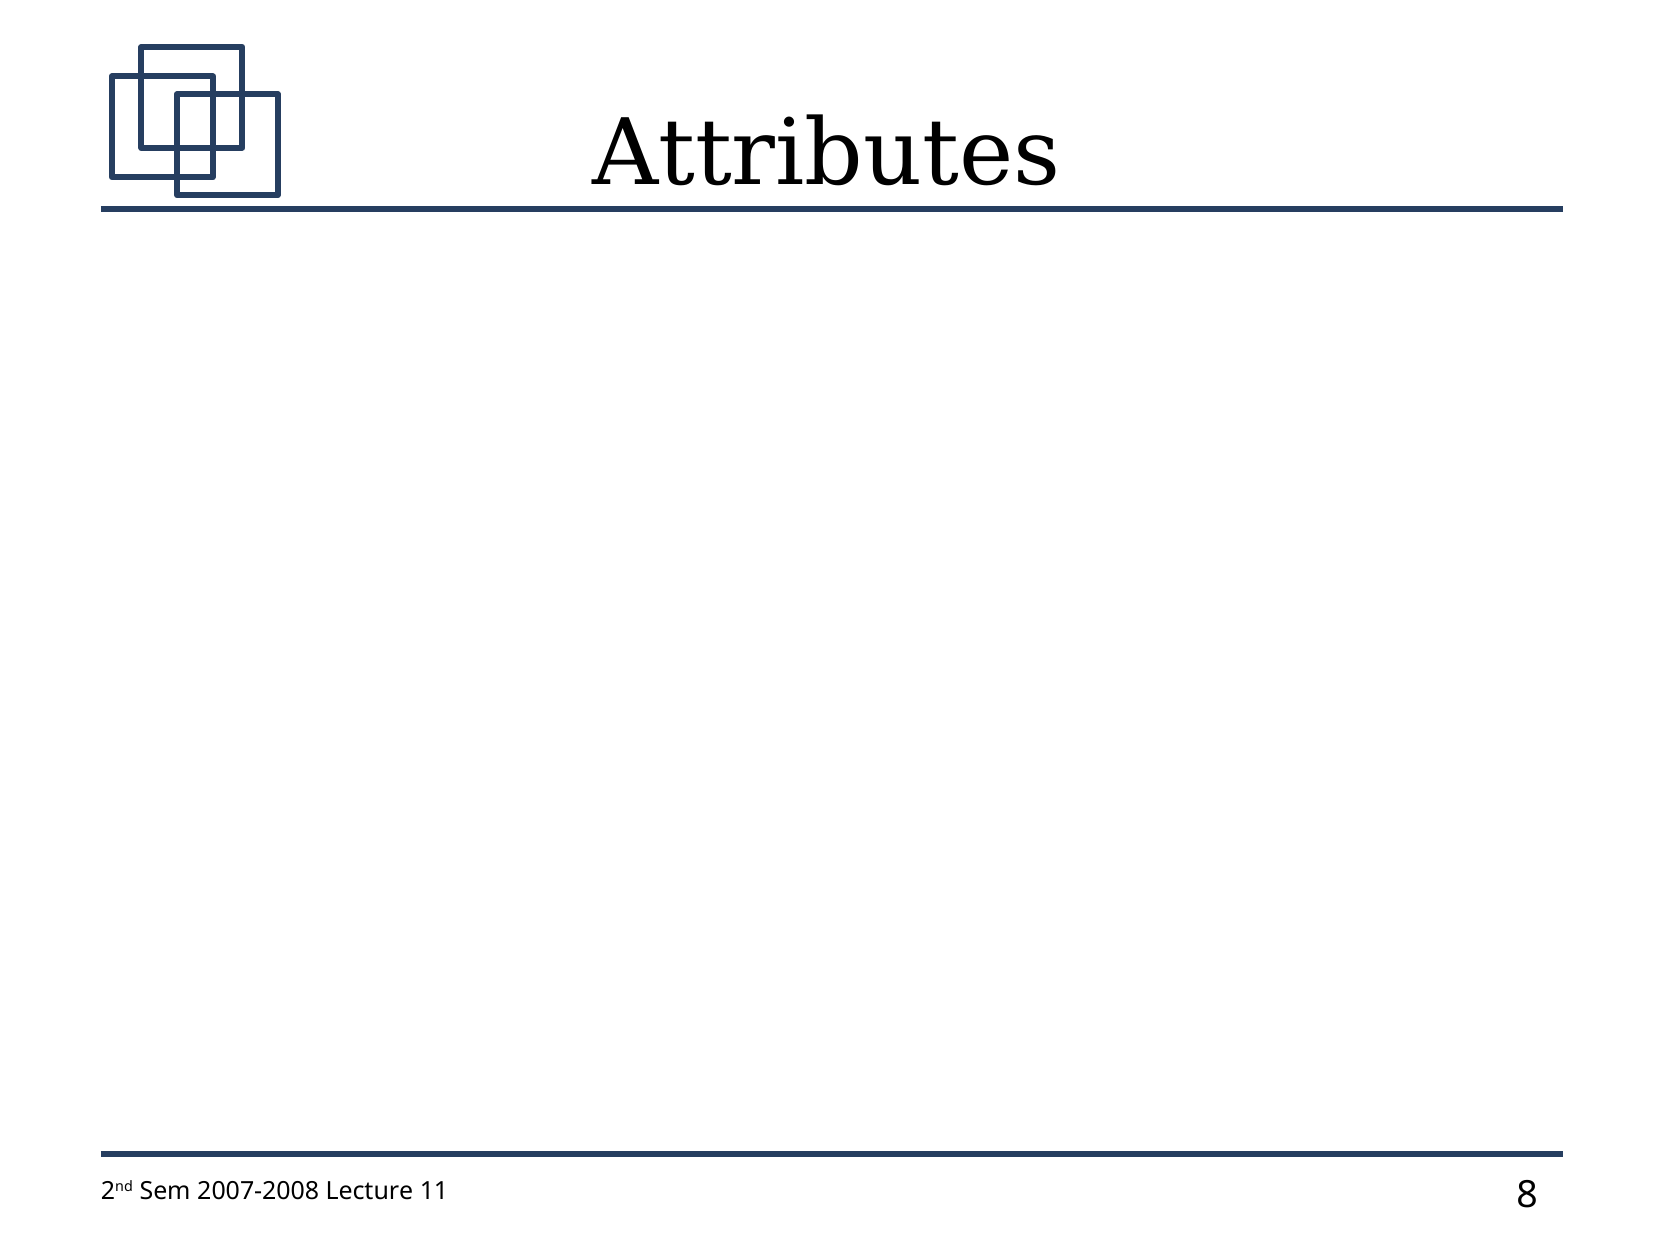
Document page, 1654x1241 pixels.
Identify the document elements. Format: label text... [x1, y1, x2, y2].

title Attributes [82, 49, 1571, 257]
